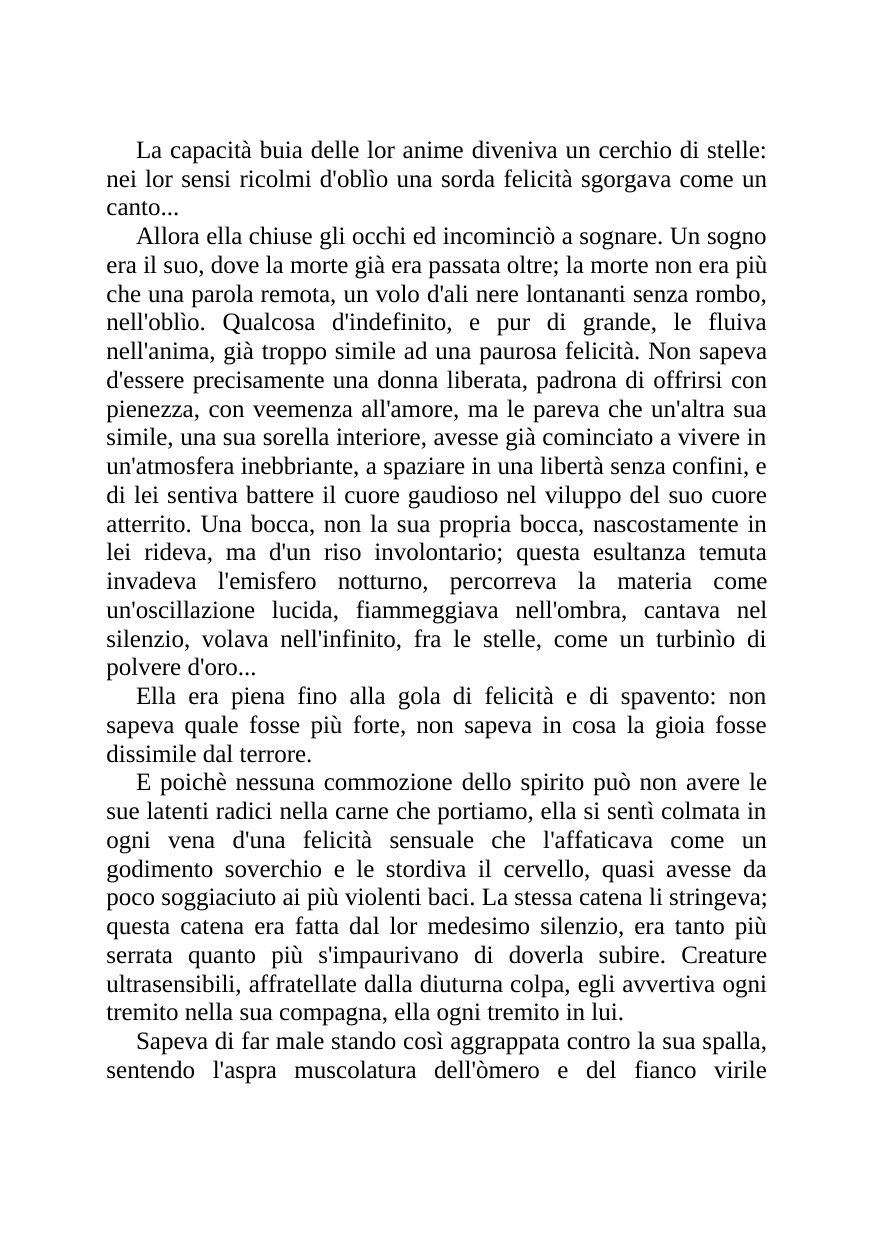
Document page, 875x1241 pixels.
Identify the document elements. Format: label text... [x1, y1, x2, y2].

text La capacità buia delle lor anime diveniva un cerchio di stelle: nei lor sensi ricolmi d'oblìo una sorda felicità sgorgava come un canto... [106, 135, 768, 221]
text E poichè nessuna commozione dello spirito può non avere le sue latenti radici nella carne che portiamo, ella si sentì colmata in ogni vena d'una felicità sensuale che l'affaticava come un godimento soverchio e le stordiva il cervello, quasi avesse da poco soggiaciuto ai più violenti baci. La stessa catena li stringeva; questa catena era fatta dal lor medesimo silenzio, era tanto più serrata quanto più s'impaurivano di doverla subire. Creature ultrasensibili, affratellate dalla diuturna colpa, egli avvertiva ogni tremito nella sua compagna, ella ogni tremito in lui. [106, 767, 768, 1026]
text Ella era piena fino alla gola di felicità e di spavento: non sapeva quale fosse più forte, non sapeva in cosa la gioia fosse dissimile dal terrore. [106, 681, 768, 767]
text Allora ella chiuse gli occhi ed incominciò a sognare. Un sogno era il suo, dove la morte già era passata oltre; la morte non era più che una parola remota, un volo d'ali nere lontananti senza rombo, nell'oblìo. Qualcosa d'indefinito, e pur di grande, le fluiva nell'anima, già troppo simile ad una paurosa felicità. Non sapeva d'essere precisamente una donna liberata, padrona di offrirsi con pienezza, con veemenza all'amore, ma le pareva che un'altra sua simile, una sua sorella interiore, avesse già cominciato a vivere in un'atmosfera inebbriante, a spaziare in una libertà senza confini, e di lei sentiva battere il cuore gaudioso nel viluppo del suo cuore atterrito. Una bocca, non la sua propria bocca, nascostamente in lei rideva, ma d'un riso involontario; questa esultanza temuta invadeva l'emisfero notturno, percorreva la materia come un'oscillazione lucida, fiammeggiava nell'ombra, cantava nel silenzio, volava nell'infinito, fra le stelle, come un turbinìo di polvere d'oro... [106, 221, 768, 681]
text Sapeva di far male stando così aggrappata contro la sua spalla, sentendo l'aspra muscolatura dell'òmero e del fianco virile [106, 1026, 768, 1084]
